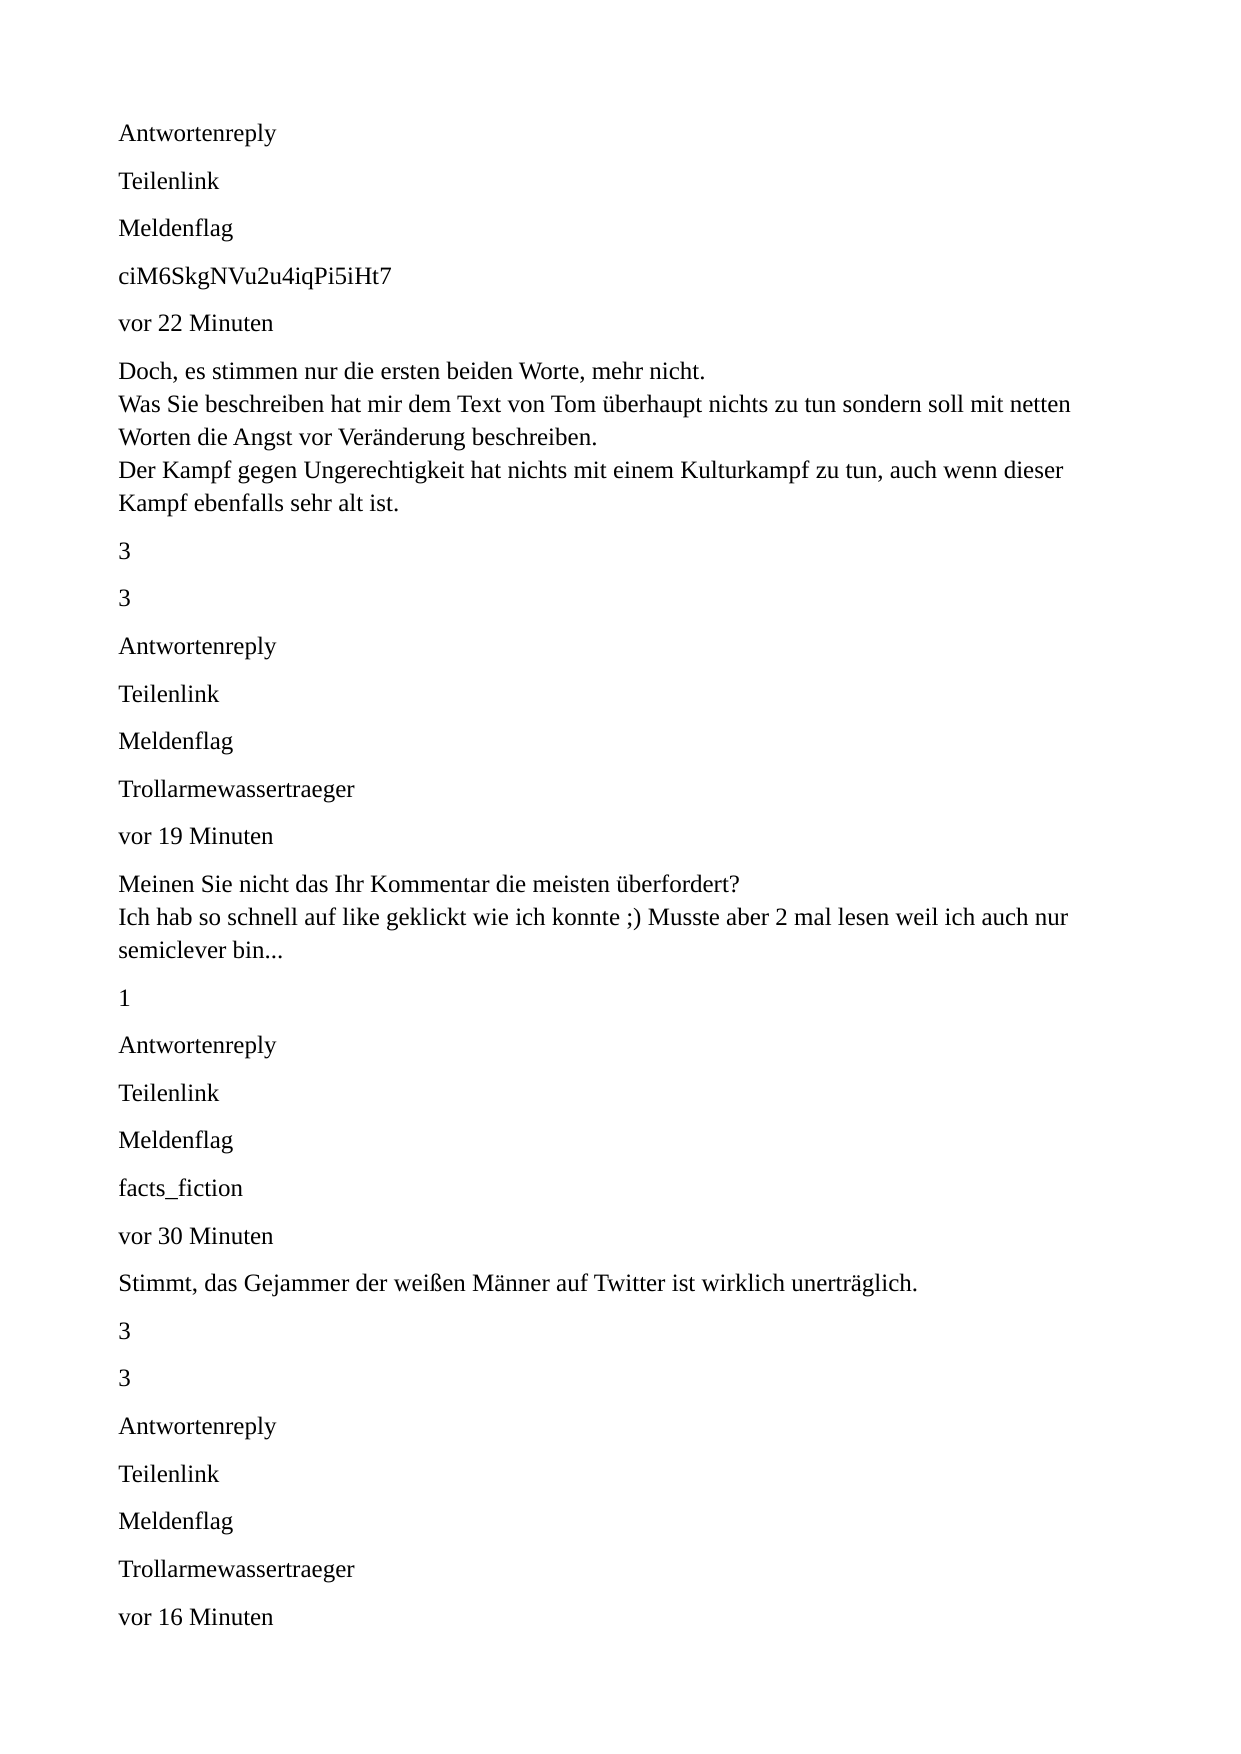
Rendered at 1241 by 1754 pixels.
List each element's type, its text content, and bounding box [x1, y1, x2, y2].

text Teilenlink [118, 166, 1122, 194]
text vor 19 Minuten [118, 821, 1122, 850]
text 1 [118, 983, 1122, 1011]
text Doch, es stimmen nur die ersten beiden Worte, mehr nicht. Was Sie beschreiben hat mir dem Text von Tom überhaupt nichts zu tun sondern soll mit netten Worten die Angst vor Veränderung beschreiben. Der Kampf gegen Ungerechtigkeit hat nichts mit einem Kulturkampf zu tun, auch wenn dieser Kampf ebenfalls sehr alt ist. [118, 356, 1122, 517]
text Stimmt, das Gejammer der weißen Männer auf Twitter ist wirklich unerträglich. [118, 1268, 1122, 1297]
text vor 30 Minuten [118, 1221, 1122, 1249]
text facts_fiction [118, 1173, 1122, 1202]
text Antwortenreply [118, 118, 1122, 147]
text Teilenlink [118, 1078, 1122, 1107]
text Trollarmewassertraeger [118, 1554, 1122, 1583]
text Teilenlink [118, 1459, 1122, 1487]
text 3 [118, 1316, 1122, 1345]
text Meldenflag [118, 726, 1122, 755]
text vor 22 Minuten [118, 308, 1122, 337]
text 3 [118, 583, 1122, 612]
text Meldenflag [118, 213, 1122, 242]
text Trollarmewassertraeger [118, 774, 1122, 803]
text ciM6SkgNVu2u4iqPi5iHt7 [118, 261, 1122, 290]
text Antwortenreply [118, 631, 1122, 660]
text Meinen Sie nicht das Ihr Kommentar die meisten überfordert? Ich hab so schnell auf like geklickt wie ich konnte ;) Musste aber 2 mal lesen weil ich auch nur semiclever bin... [118, 869, 1122, 964]
text 3 [118, 1363, 1122, 1392]
text 3 [118, 536, 1122, 564]
text vor 16 Minuten [118, 1602, 1122, 1630]
text Antwortenreply [118, 1411, 1122, 1440]
text Meldenflag [118, 1506, 1122, 1535]
text Teilenlink [118, 679, 1122, 707]
text Antwortenreply [118, 1030, 1122, 1059]
text Meldenflag [118, 1126, 1122, 1154]
